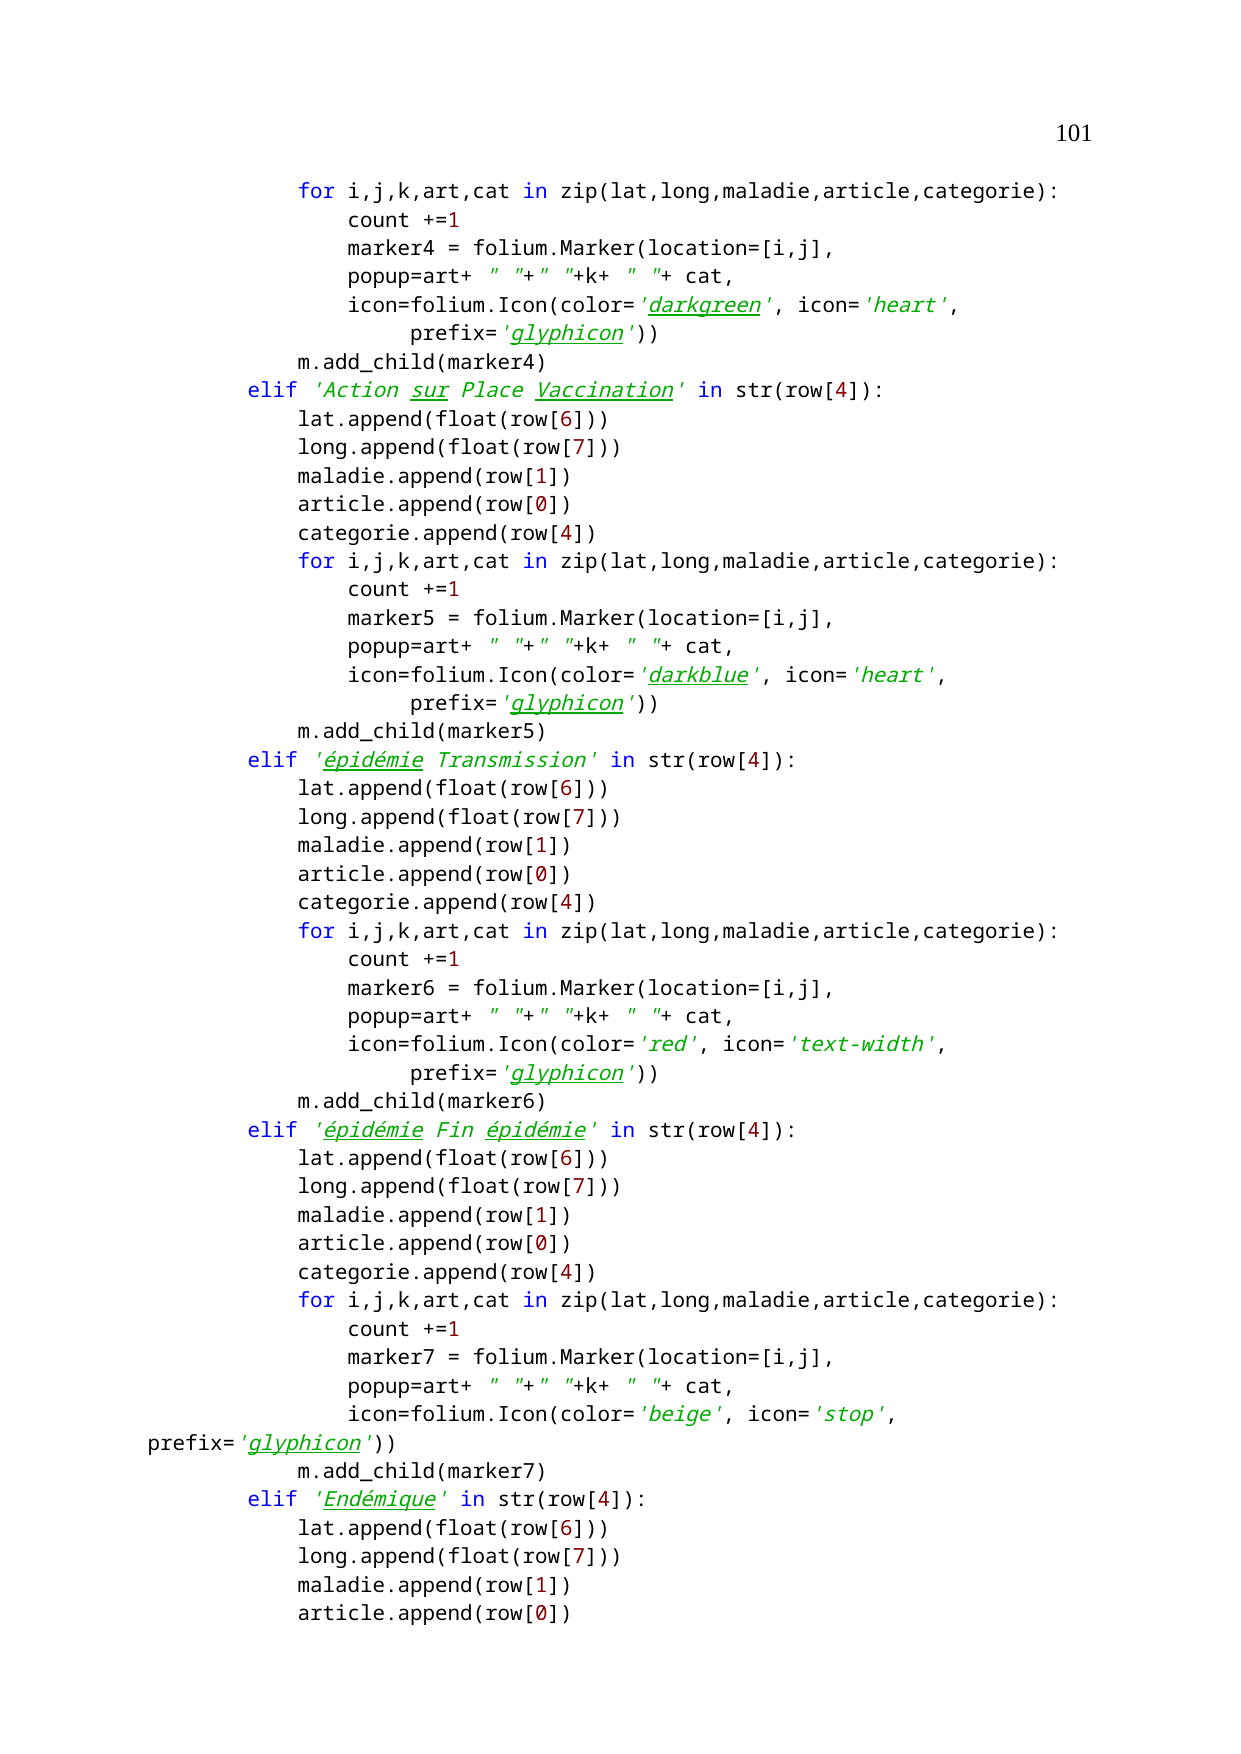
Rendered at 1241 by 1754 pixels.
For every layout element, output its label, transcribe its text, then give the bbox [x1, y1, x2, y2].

text count +=1 [147, 574, 1092, 603]
text lat.append(float(row[6])) [147, 1513, 1092, 1541]
text popup=art+ " "+" "+k+ " "+ cat, [147, 1371, 1092, 1399]
text popup=art+ " "+" "+k+ " "+ cat, [147, 1001, 1092, 1029]
text icon=folium.Icon(color='red', icon='text-width', prefix='glyphicon')) [147, 1029, 1092, 1086]
text lat.append(float(row[6])) [147, 773, 1092, 802]
text icon=folium.Icon(color='darkgreen', icon='heart', prefix='glyphicon')) [147, 290, 1092, 347]
text long.append(float(row[7])) [147, 1172, 1092, 1200]
text article.append(row[0]) [147, 489, 1092, 518]
text m.add_child(marker5) [147, 717, 1092, 745]
text popup=art+ " "+" "+k+ " "+ cat, [147, 631, 1092, 660]
text maladie.append(row[1]) [147, 830, 1092, 859]
text marker4 = folium.Marker(location=[i,j], [147, 233, 1092, 262]
text icon=folium.Icon(color='beige', icon='stop', prefix='glyphicon')) [147, 1399, 1092, 1456]
text m.add_child(marker4) [147, 347, 1092, 375]
text maladie.append(row[1]) [147, 1570, 1092, 1598]
text elif 'épidémie Fin épidémie' in str(row[4]): [147, 1115, 1092, 1143]
text elif 'Endémique' in str(row[4]): [147, 1484, 1092, 1513]
text article.append(row[0]) [147, 1598, 1092, 1627]
text for i,j,k,art,cat in zip(lat,long,maladie,article,categorie): [147, 546, 1092, 574]
text icon=folium.Icon(color='darkblue', icon='heart', prefix='glyphicon')) [147, 660, 1092, 717]
text m.add_child(marker6) [147, 1086, 1092, 1115]
text lat.append(float(row[6])) [147, 404, 1092, 432]
text marker7 = folium.Marker(location=[i,j], [147, 1342, 1092, 1371]
text marker5 = folium.Marker(location=[i,j], [147, 603, 1092, 631]
text long.append(float(row[7])) [147, 1541, 1092, 1570]
text categorie.append(row[4]) [147, 887, 1092, 916]
text lat.append(float(row[6])) [147, 1143, 1092, 1172]
text for i,j,k,art,cat in zip(lat,long,maladie,article,categorie): [147, 1285, 1092, 1314]
text m.add_child(marker7) [147, 1456, 1092, 1484]
text popup=art+ " "+" "+k+ " "+ cat, [147, 262, 1092, 290]
text categorie.append(row[4]) [147, 1257, 1092, 1285]
text count +=1 [147, 1314, 1092, 1342]
text maladie.append(row[1]) [147, 1200, 1092, 1228]
text article.append(row[0]) [147, 1228, 1092, 1257]
text long.append(float(row[7])) [147, 432, 1092, 461]
text count +=1 [147, 944, 1092, 973]
text count +=1 [147, 205, 1092, 233]
text marker6 = folium.Marker(location=[i,j], [147, 973, 1092, 1001]
text for i,j,k,art,cat in zip(lat,long,maladie,article,categorie): [147, 916, 1092, 944]
text elif 'épidémie Transmission' in str(row[4]): [147, 745, 1092, 773]
text categorie.append(row[4]) [147, 518, 1092, 546]
text long.append(float(row[7])) [147, 802, 1092, 830]
text article.append(row[0]) [147, 859, 1092, 887]
text elif 'Action sur Place Vaccination' in str(row[4]): [147, 375, 1092, 404]
text for i,j,k,art,cat in zip(lat,long,maladie,article,categorie): [147, 176, 1092, 205]
text maladie.append(row[1]) [147, 461, 1092, 489]
